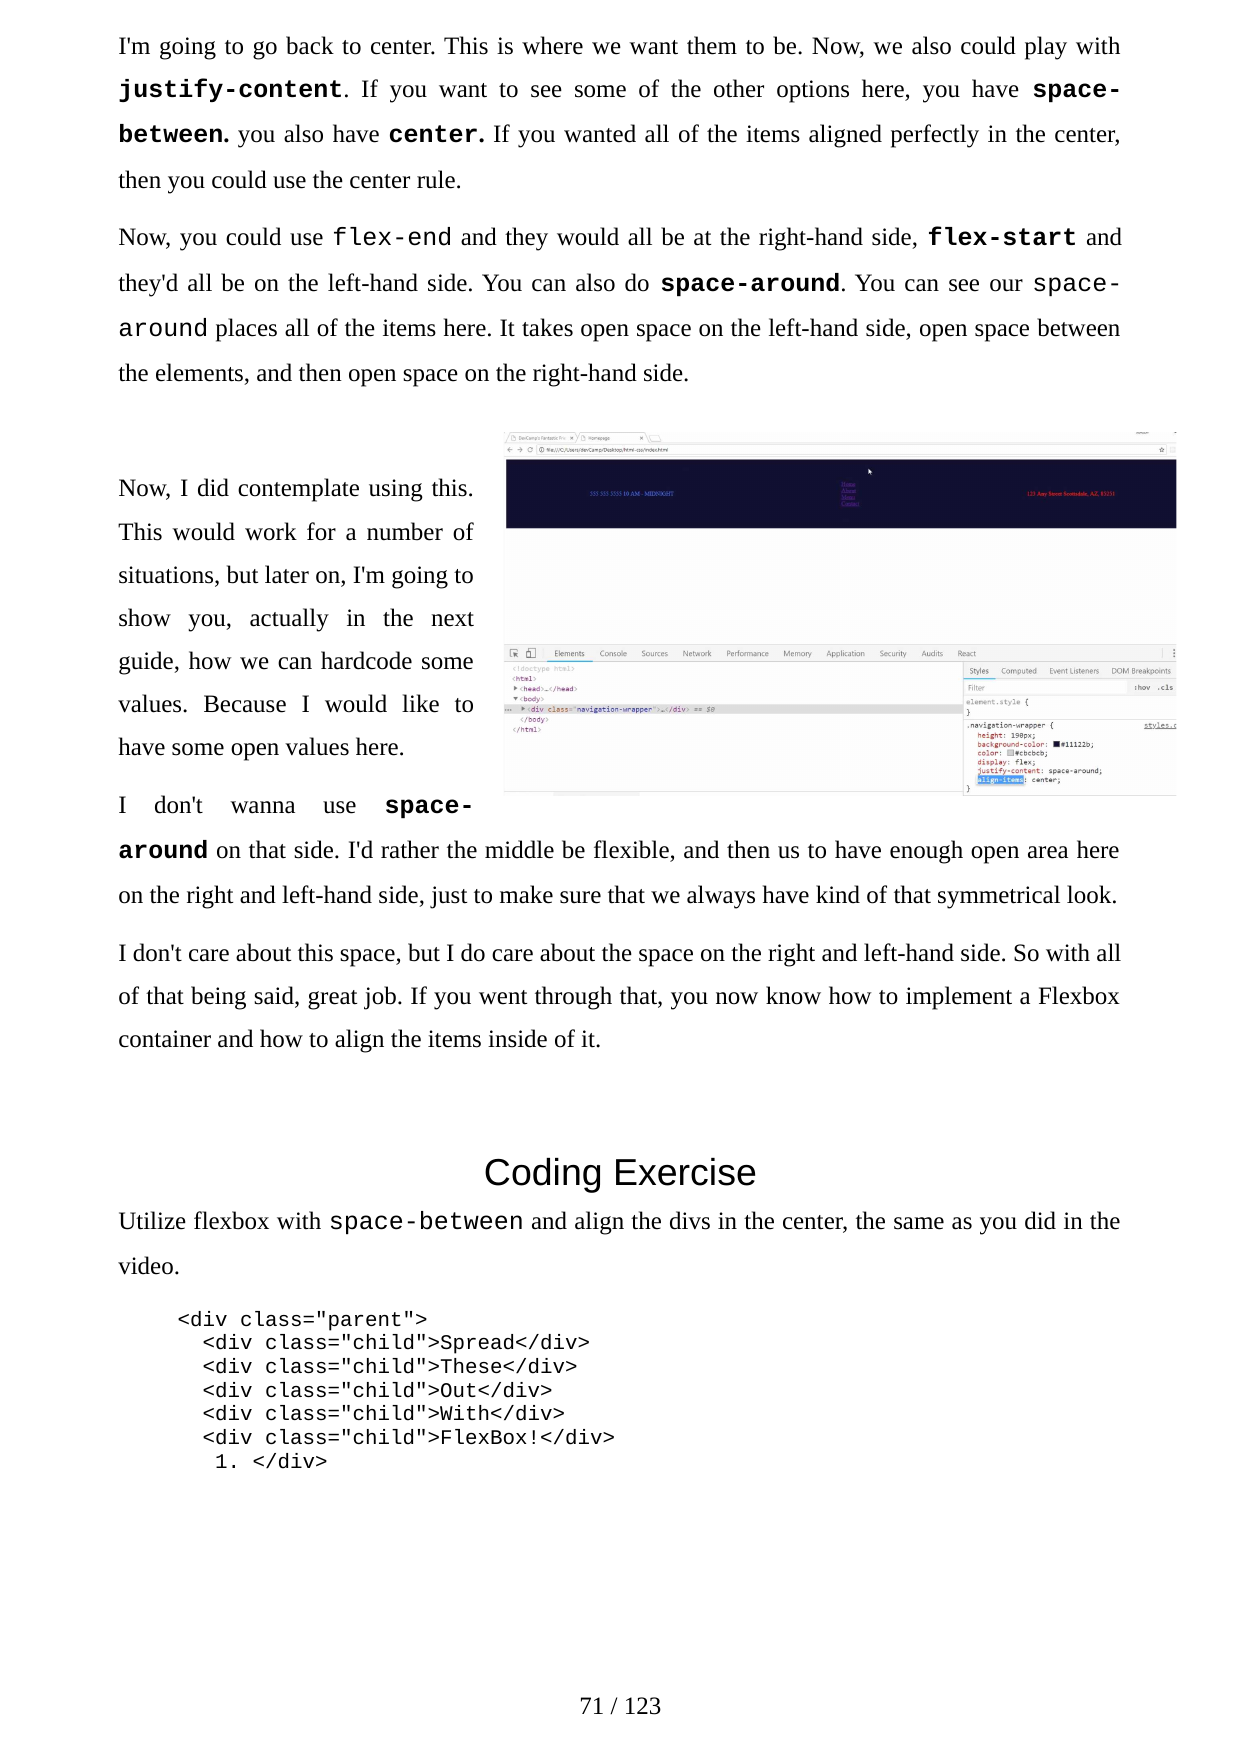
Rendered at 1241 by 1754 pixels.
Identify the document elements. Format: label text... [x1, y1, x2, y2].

text Now, I did contemplate using this. This would work for a number of situations, but later on, I'm going to show you, actually in the next guide, how we can hardcode some values. Because I would like to have some open values here. [118, 473, 503, 761]
text <div class="child">With</div> [177, 1403, 1122, 1427]
text I'm going to go back to center. This is where we want them to be. Now, we also could play with justify-content. If you want to see some of the other options here, you have space-between. you also have center. If you wanted all of the items aligned perfectly in the center, then you could use the center rule. [118, 31, 1122, 193]
text <div class="child">These</div> [177, 1356, 1122, 1380]
subtitle Coding Exercise [118, 1150, 1122, 1193]
text Utilize flexbox with space-between and align the divs in the center, the same as you did in the video. [118, 1206, 1122, 1280]
text I don't wanna use space-around on that side. I'd rather the middle be flexible, and then us to have enough open area here on the right and left-hand side, just to make sure that we always have kind of that symmetrical look. [118, 790, 1122, 909]
list </div> [215, 1451, 1122, 1474]
text <div class="child">FlexBox!</div> [177, 1427, 1122, 1451]
text <div class="child">Out</div> [177, 1380, 1122, 1403]
picture [503, 432, 1177, 796]
text I don't care about this space, but I do care about the space on the right and left-hand side. So with all of that being said, great job. If you went through that, you now know how to implement a Flexbox container and how to align the items inside of it. [118, 938, 1122, 1053]
text <div class="child">Spread</div> [177, 1332, 1122, 1356]
text <div class="parent"> [177, 1309, 1122, 1332]
text Now, you could use flex-end and they would all be at the right-hand side, flex-start and they'd all be on the left-hand side. You can also do space-around. You can see our space-around places all of the items here. It takes open space on the left-hand side, open space between the elements, and then open space on the right-hand side. [118, 222, 1122, 387]
